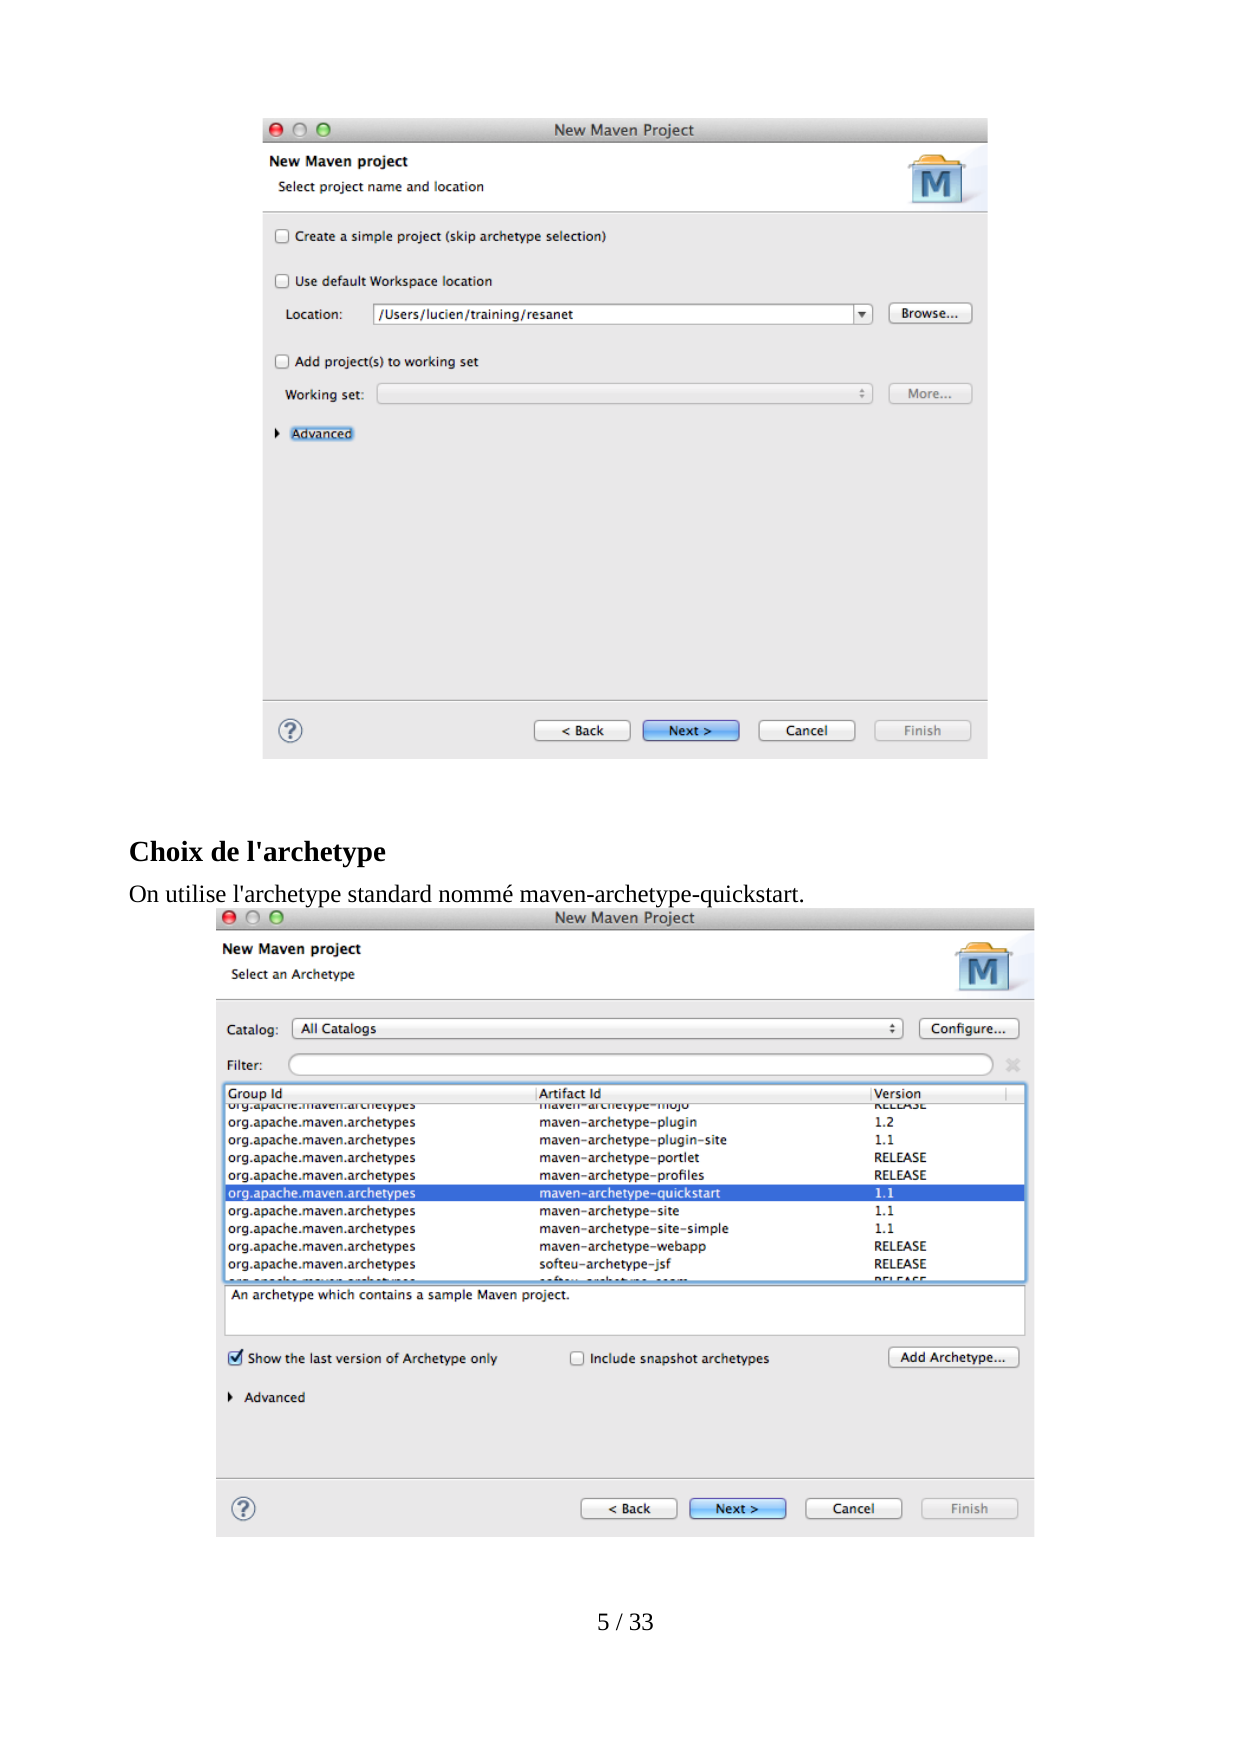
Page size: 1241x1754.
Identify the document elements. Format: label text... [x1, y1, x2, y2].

subtitle Choix de l'archetype [128, 836, 1122, 868]
text On utilise l'archetype standard nommé maven-archetype-quickstart. [128, 881, 1122, 908]
picture [262, 118, 988, 759]
picture [216, 908, 1035, 1537]
